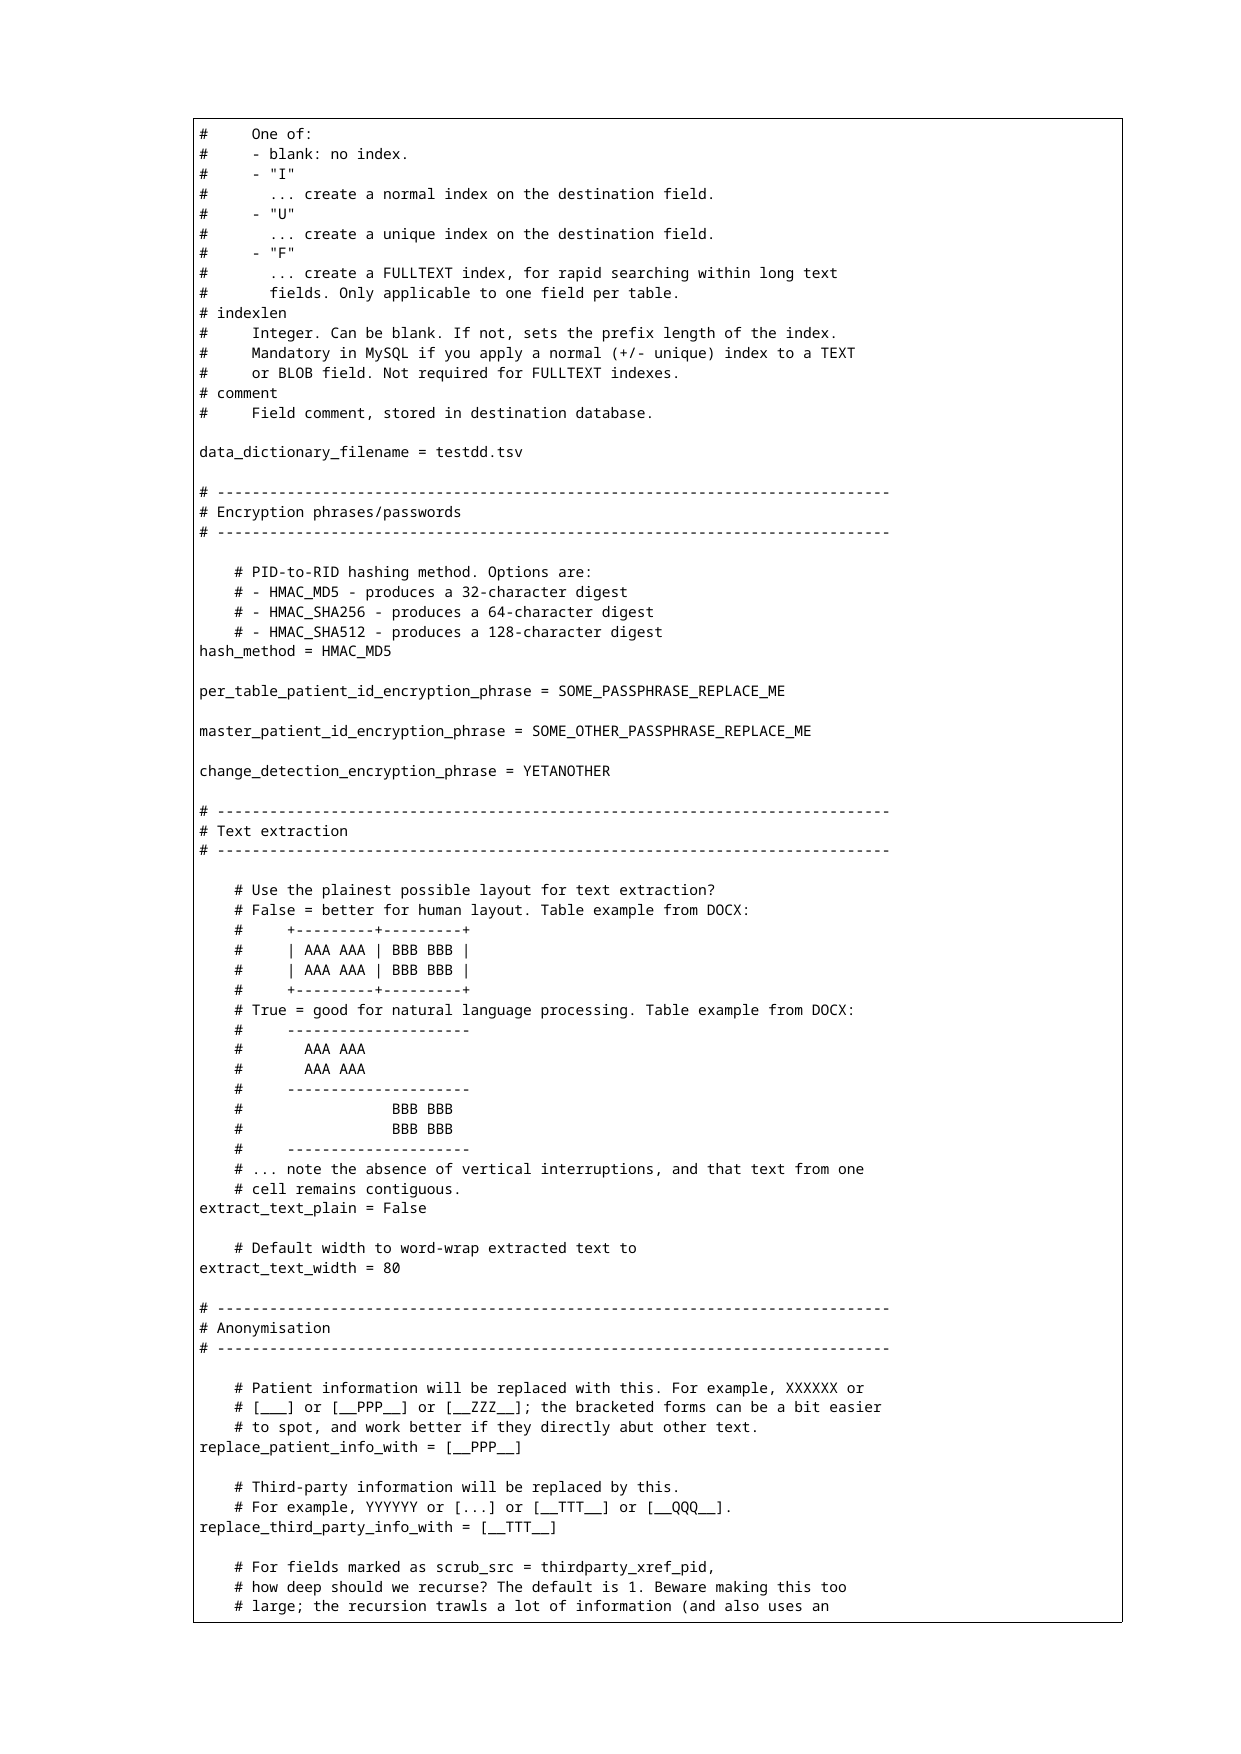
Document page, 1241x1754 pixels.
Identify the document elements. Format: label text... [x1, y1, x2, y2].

table_header # One of: # - blank: no index. # - "I" # ... create a normal index on the destination field. # - "U" # ... create a unique index on the destination field. # - "F" # ... create a FULLTEXT index, for rapid searching within long text # fields. Only applicable to one field per table. # indexlen # Integer. Can be blank. If not, sets the prefix length of the index. # Mandatory in MySQL if you apply a normal (+/- unique) index to a TEXT # or BLOB field. Not required for FULLTEXT indexes. # comment # Field comment, stored in destination database. data_dictionary_filename = testdd.tsv # ----------------------------------------------------------------------------- # Encryption phrases/passwords # ----------------------------------------------------------------------------- # PID-to-RID hashing method. Options are: # - HMAC_MD5 - produces a 32-character digest # - HMAC_SHA256 - produces a 64-character digest # - HMAC_SHA512 - produces a 128-character digest hash_method = HMAC_MD5 per_table_patient_id_encryption_phrase = SOME_PASSPHRASE_REPLACE_ME master_patient_id_encryption_phrase = SOME_OTHER_PASSPHRASE_REPLACE_ME change_detection_encryption_phrase = YETANOTHER # ----------------------------------------------------------------------------- # Text extraction # ----------------------------------------------------------------------------- # Use the plainest possible layout for text extraction? # False = better for human layout. Table example from DOCX: # +---------+---------+ # | AAA AAA | BBB BBB | # | AAA AAA | BBB BBB | # +---------+---------+ # True = good for natural language processing. Table example from DOCX: # --------------------- # AAA AAA # AAA AAA # --------------------- # BBB BBB # BBB BBB # --------------------- # ... note the absence of vertical interruptions, and that text from one # cell remains contiguous. extract_text_plain = False # Default width to word-wrap extracted text to extract_text_width = 80 # ----------------------------------------------------------------------------- # Anonymisation # ----------------------------------------------------------------------------- # Patient information will be replaced with this. For example, XXXXXX or # [___] or [__PPP__] or [__ZZZ__]; the bracketed forms can be a bit easier # to spot, and work better if they directly abut other text. replace_patient_info_with = [__PPP__] # Third-party information will be replaced by this. # For example, YYYYYY or [...] or [__TTT__] or [__QQQ__]. replace_third_party_info_with = [__TTT__] # For fields marked as scrub_src = thirdparty_xref_pid, # how deep should we recurse? The default is 1. Beware making this too # large; the recursion trawls a lot of information (and also uses an [194, 119, 1122, 1622]
